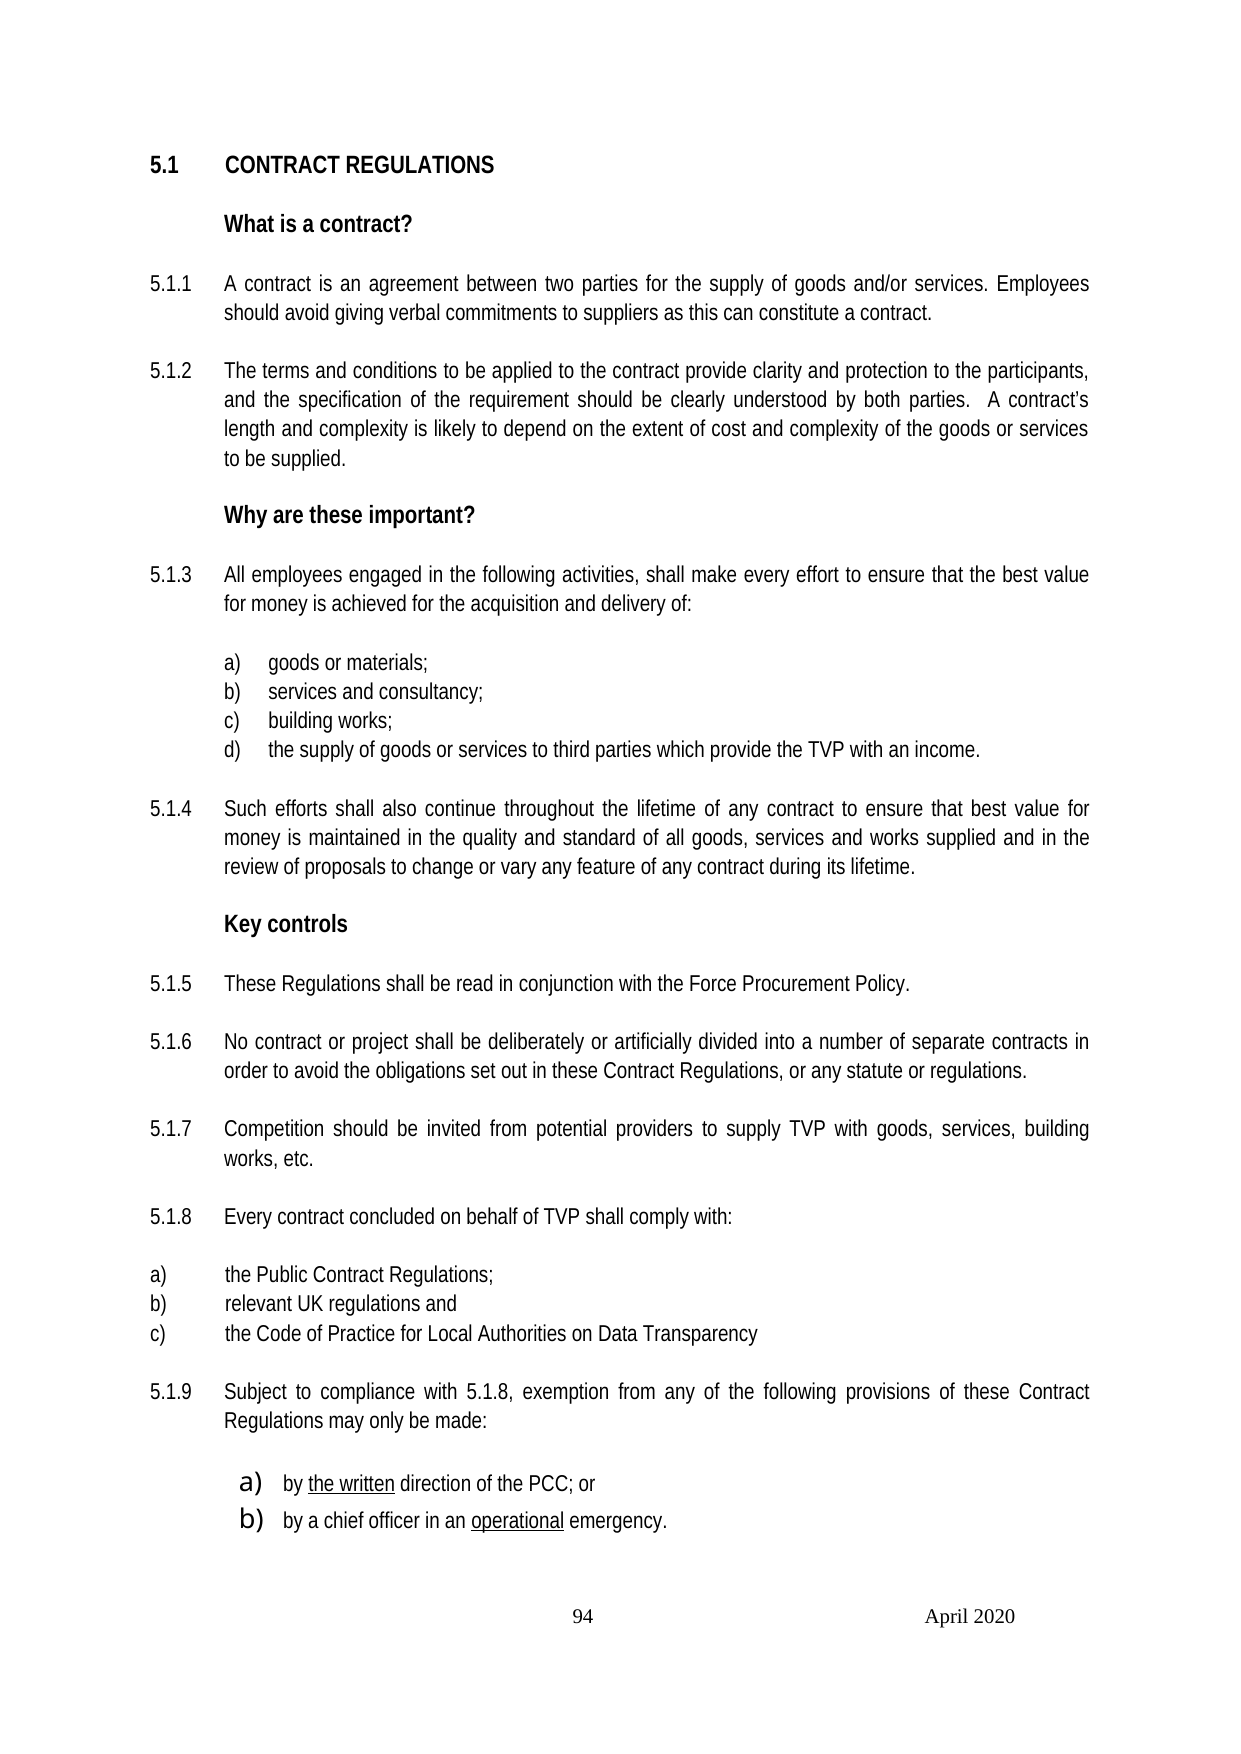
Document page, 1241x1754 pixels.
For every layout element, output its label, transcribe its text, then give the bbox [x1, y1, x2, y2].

list No contract or project shall be deliberately or artificially divided into a number of separate contracts in order to avoid the obligations set out in these Contract Regulations, or any statute or regulations. [150, 1025, 1090, 1083]
list Every contract concluded on behalf of TVP shall comply with: [150, 1200, 1090, 1229]
list the Public Contract Regulations; [150, 1258, 1090, 1287]
list Competition should be invited from potential providers to supply TVP with goods, services, building works, etc. [150, 1112, 1090, 1171]
list by a chief officer in an operational emergency. [224, 1499, 1090, 1536]
list by the written direction of the PCC; or [224, 1462, 1090, 1499]
list A contract is an agreement between two parties for the supply of goods and/or services. Employees should avoid giving verbal commitments to suppliers as this can constitute a contract. [150, 267, 1090, 325]
list Such efforts shall also continue throughout the lifetime of any contract to ensure that best value for money is maintained in the quality and standard of all goods, services and works supplied and in the review of proposals to change or vary any feature of any contract during its lifetime. [150, 792, 1090, 879]
list building works; [224, 704, 1090, 733]
list All employees engaged in the following activities, shall make every effort to ensure that the best value for money is achieved for the acquisition and delivery of: [150, 558, 1090, 617]
text 5.1 CONTRACT REGULATIONS [150, 150, 1002, 179]
list the Code of Practice for Local Authorities on Data Transparency [150, 1317, 1090, 1346]
list Subject to compliance with 5.1.8, exemption from any of the following provisions of these Contract Regulations may only be made: [150, 1375, 1090, 1433]
list relevant UK regulations and [150, 1287, 1090, 1317]
list goods or materials; [224, 646, 1090, 675]
text Why are these important? [150, 500, 1090, 529]
list the supply of goods or services to third parties which provide the TVP with an income. [224, 733, 1090, 762]
list These Regulations shall be read in conjunction with the Force Procurement Policy. [150, 967, 1090, 996]
list services and consultancy; [224, 675, 1090, 704]
text Key controls [224, 908, 1090, 937]
list The terms and conditions to be applied to the contract provide clarity and protection to the participants, and the specification of the requirement should be clearly understood by both parties. A contract’s length and complexity is likely to depend on the extent of cost and complexity of the goods or services to be supplied. [150, 354, 1090, 471]
text What is a contract? [150, 208, 1090, 237]
